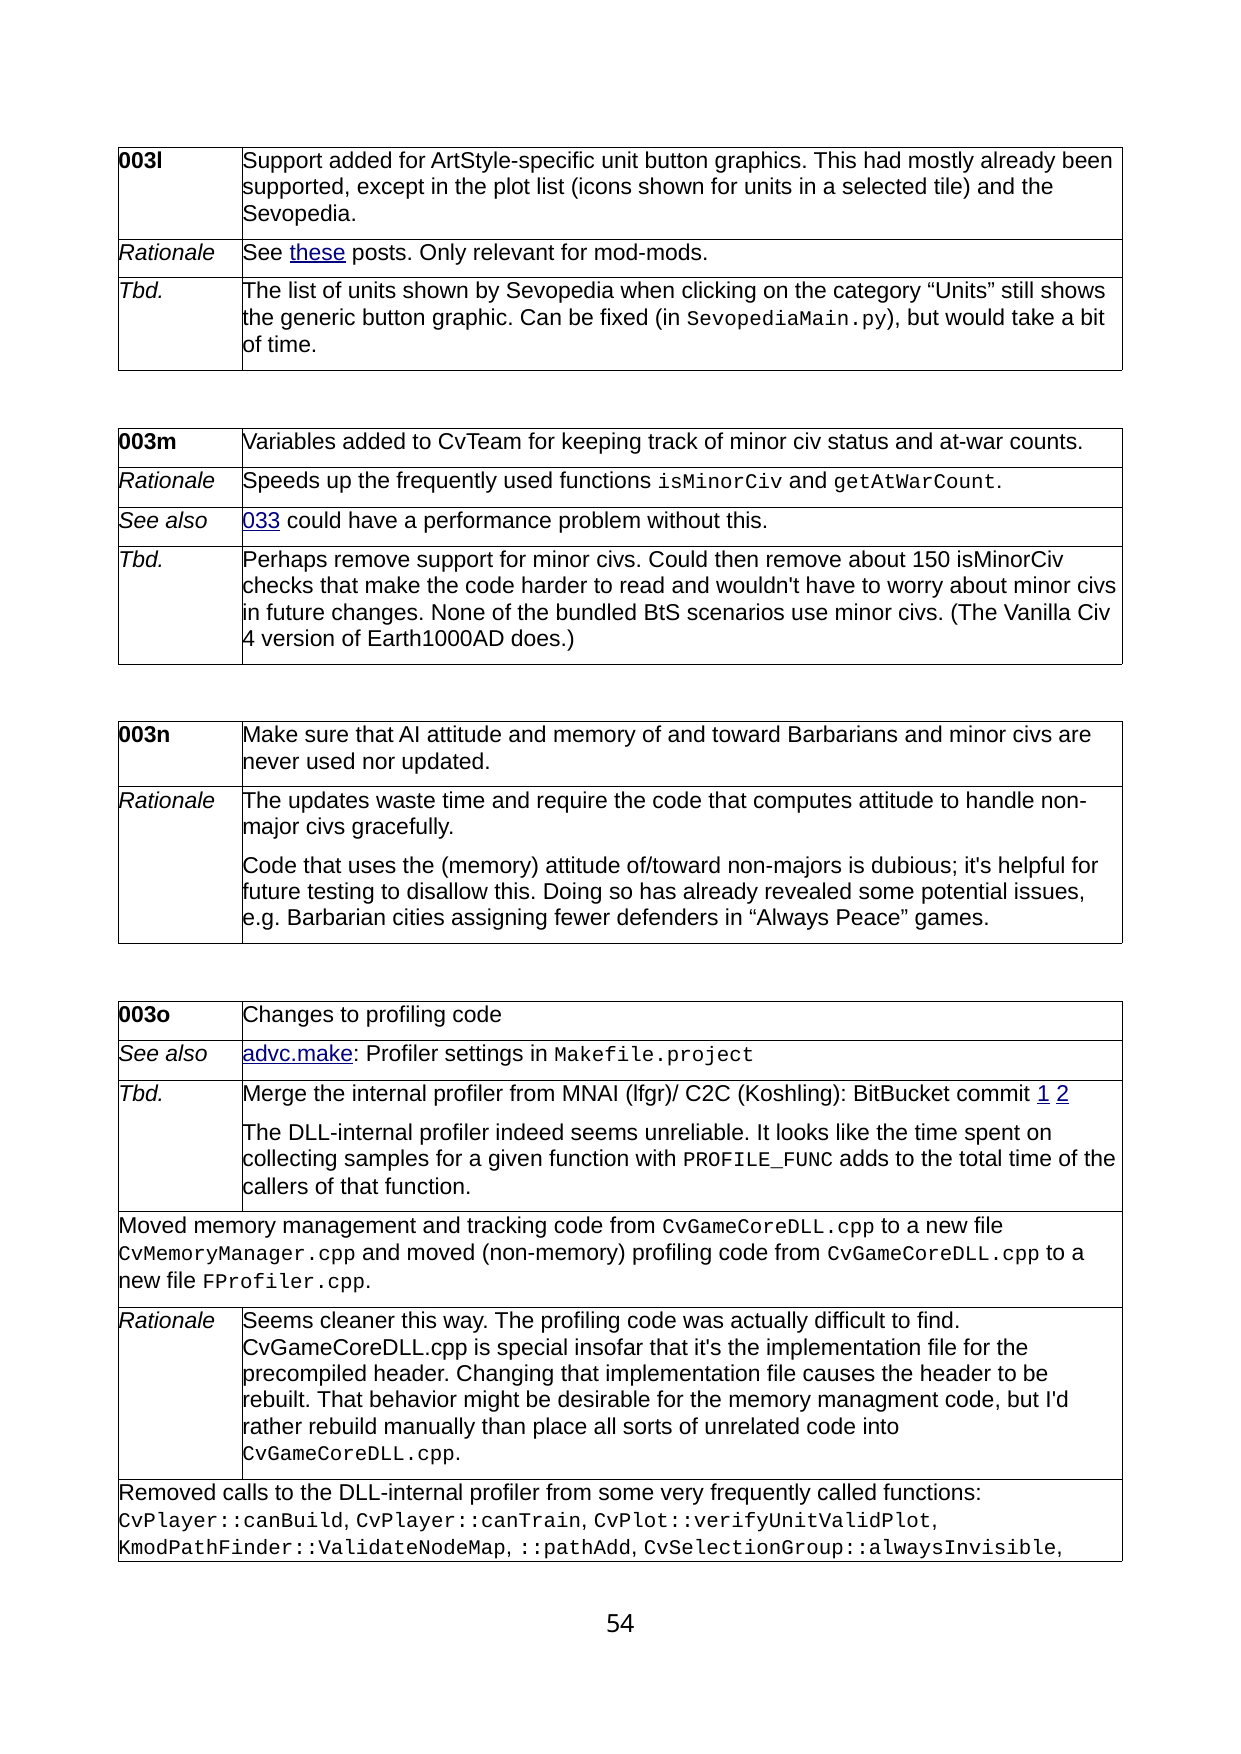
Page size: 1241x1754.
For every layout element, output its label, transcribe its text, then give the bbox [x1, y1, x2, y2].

table_cell Removed calls to the DLL-internal profiler from some very frequently called functions: CvPlayer::canBuild, CvPlayer::canTrain, CvPlot::verifyUnitValidPlot, KmodPathFinder::ValidateNodeMap, ::pathAdd, CvSelectionGroup::alwaysInvisible, [119, 1480, 1122, 1561]
table_cell Rationale [119, 787, 242, 943]
table_cell The updates waste time and require the code that computes attitude to handle non-major civs gracefully. Code that uses the (memory) attitude of/toward non-majors is dubious; it's helpful for future testing to disallow this. Doing so has already revealed some potential issues, e.g. Barbarian cities assigning fewer defenders in “Always Peace” games. [243, 787, 1122, 943]
table_cell advc.make: Profiler settings in Makefile.project [243, 1041, 1122, 1080]
table_header 003o [119, 1002, 242, 1039]
table_cell See also [119, 1041, 242, 1080]
table_cell See also [119, 508, 242, 546]
table_cell Rationale [119, 1308, 242, 1479]
table_header 003l [119, 148, 242, 238]
table_header Variables added to CvTeam for keeping track of minor civ status and at-war counts. [243, 429, 1122, 467]
table_cell Tbd. [119, 278, 242, 370]
table_cell Moved memory management and tracking code from CvGameCoreDLL.cpp to a new file CvMemoryManager.cpp and moved (non-memory) profiling code from CvGameCoreDLL.cpp to a new file FProfiler.cpp. [119, 1212, 1122, 1307]
table_cell Tbd. [119, 547, 242, 664]
table_cell Rationale [119, 468, 242, 507]
table_cell 033 could have a performance problem without this. [243, 508, 1122, 546]
table_header 003n [119, 722, 242, 786]
table_header 003m [119, 429, 242, 467]
table_cell Merge the internal profiler from MNAI (lfgr)/ C2C (Koshling): BitBucket commit 1 2 The DLL-internal profiler indeed seems unreliable. It looks like the time spent on collecting samples for a given function with PROFILE_FUNC adds to the total time of the callers of that function. [243, 1081, 1122, 1211]
table_cell The list of units shown by Sevopedia when clicking on the category “Units” still shows the generic button graphic. Can be fixed (in SevopediaMain.py), but would take a bit of time. [243, 278, 1122, 370]
table_cell Speeds up the frequently used functions isMinorCiv and getAtWarCount. [243, 468, 1122, 507]
table_cell See these posts. Only relevant for mod-mods. [243, 240, 1122, 277]
table_header Make sure that AI attitude and memory of and toward Barbarians and minor civs are never used nor updated. [243, 722, 1122, 786]
table_cell Seems cleaner this way. The profiling code was actually difficult to find. CvGameCoreDLL.cpp is special insofar that it's the implementation file for the precompiled header. Changing that implementation file causes the header to be rebuilt. That behavior might be desirable for the memory managment code, but I'd rather rebuild manually than place all sorts of unrelated code into CvGameCoreDLL.cpp. [243, 1308, 1122, 1479]
table_cell Rationale [119, 240, 242, 277]
table_header Support added for ArtStyle-specific unit button graphics. This had mostly already been supported, except in the plot list (icons shown for units in a selected tile) and the Sevopedia. [243, 148, 1122, 238]
table_cell Tbd. [119, 1081, 242, 1211]
table_cell Perhaps remove support for minor civs. Could then remove about 150 isMinorCiv checks that make the code harder to read and wouldn't have to worry about minor civs in future changes. None of the bundled BtS scenarios use minor civs. (The Vanilla Civ 4 version of Earth1000AD does.) [243, 547, 1122, 664]
table_header Changes to profiling code [243, 1002, 1122, 1039]
